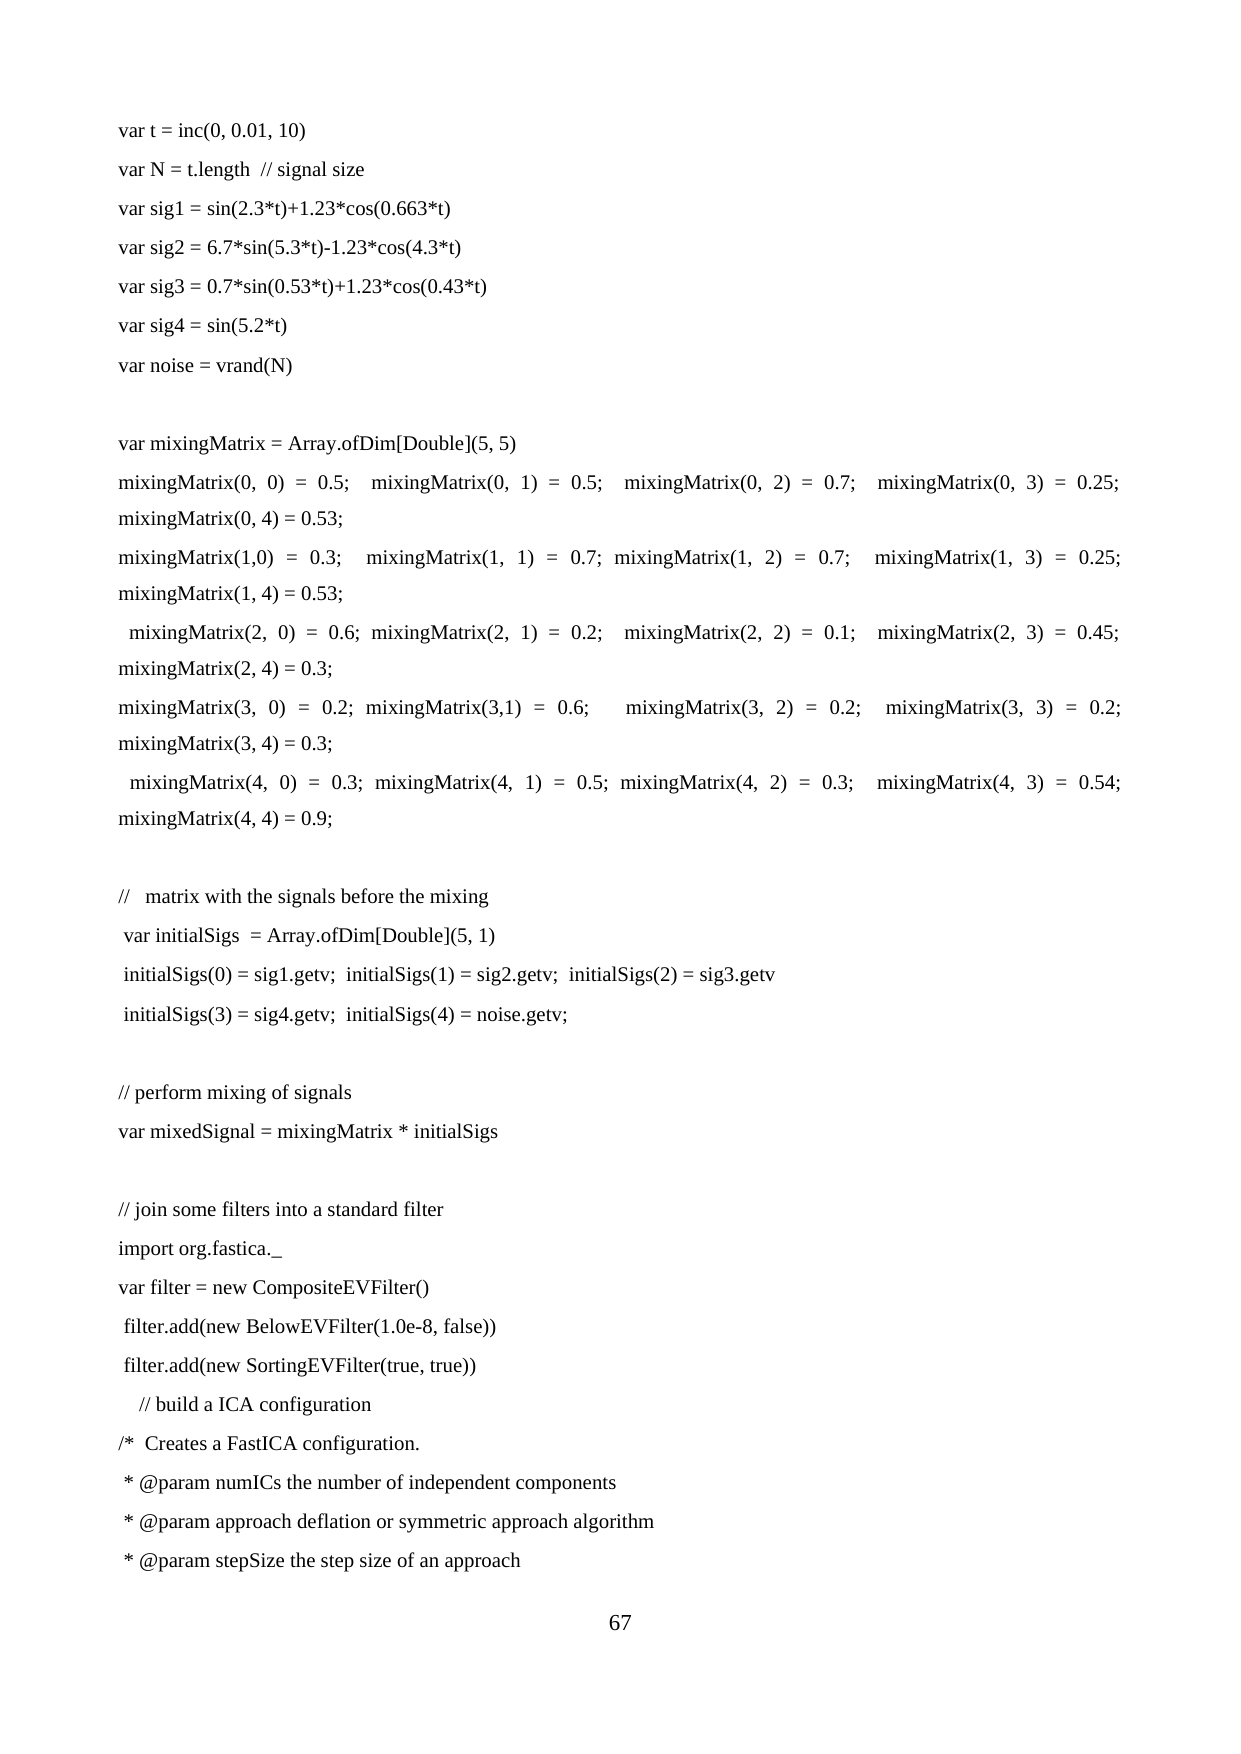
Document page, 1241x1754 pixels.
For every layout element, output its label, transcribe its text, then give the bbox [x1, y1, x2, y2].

text var noise = vrand(N) [118, 352, 1122, 377]
text initialSigs(3) = sig4.getv; initialSigs(4) = noise.getv; [118, 1001, 1122, 1026]
text // join some filters into a standard filter [118, 1197, 1122, 1221]
text mixingMatrix(0, 0) = 0.5; mixingMatrix(0, 1) = 0.5; mixingMatrix(0, 2) = 0.7; mixingMatrix(0, 3) = 0.25; mixingMatrix(0, 4) = 0.53; [118, 470, 1122, 530]
text mixingMatrix(2, 0) = 0.6; mixingMatrix(2, 1) = 0.2; mixingMatrix(2, 2) = 0.1; mixingMatrix(2, 3) = 0.45; mixingMatrix(2, 4) = 0.3; [118, 620, 1122, 680]
text filter.add(new SortingEVFilter(true, true)) [118, 1353, 1122, 1377]
text * @param numICs the number of independent components [118, 1470, 1122, 1494]
text var sig4 = sin(5.2*t) [118, 313, 1122, 337]
text // build a ICA configuration [118, 1392, 1122, 1416]
text * @param approach deflation or symmetric approach algorithm [118, 1509, 1122, 1533]
text // perform mixing of signals [118, 1079, 1122, 1104]
text var filter = new CompositeEVFilter() [118, 1275, 1122, 1299]
text var sig2 = 6.7*sin(5.3*t)-1.23*cos(4.3*t) [118, 235, 1122, 259]
text var mixedSignal = mixingMatrix * initialSigs [118, 1119, 1122, 1143]
text var N = t.length // signal size [118, 157, 1122, 181]
text // matrix with the signals before the mixing [118, 884, 1122, 908]
text var t = inc(0, 0.01, 10) [118, 118, 1122, 142]
text initialSigs(0) = sig1.getv; initialSigs(1) = sig2.getv; initialSigs(2) = sig3.getv [118, 962, 1122, 986]
text import org.fastica._ [118, 1236, 1122, 1260]
text var sig1 = sin(2.3*t)+1.23*cos(0.663*t) [118, 196, 1122, 220]
text var mixingMatrix = Array.ofDim[Double](5, 5) [118, 431, 1122, 455]
text /* Creates a FastICA configuration. [118, 1431, 1122, 1455]
text var sig3 = 0.7*sin(0.53*t)+1.23*cos(0.43*t) [118, 274, 1122, 298]
text filter.add(new BelowEVFilter(1.0e-8, false)) [118, 1314, 1122, 1338]
text * @param stepSize the step size of an approach [118, 1548, 1122, 1572]
text mixingMatrix(1,0) = 0.3; mixingMatrix(1, 1) = 0.7; mixingMatrix(1, 2) = 0.7; mixingMatrix(1, 3) = 0.25; mixingMatrix(1, 4) = 0.53; [118, 545, 1122, 605]
text mixingMatrix(4, 0) = 0.3; mixingMatrix(4, 1) = 0.5; mixingMatrix(4, 2) = 0.3; mixingMatrix(4, 3) = 0.54; mixingMatrix(4, 4) = 0.9; [118, 770, 1122, 830]
text mixingMatrix(3, 0) = 0.2; mixingMatrix(3,1) = 0.6; mixingMatrix(3, 2) = 0.2; mixingMatrix(3, 3) = 0.2; mixingMatrix(3, 4) = 0.3; [118, 695, 1122, 755]
text var initialSigs = Array.ofDim[Double](5, 1) [118, 923, 1122, 947]
